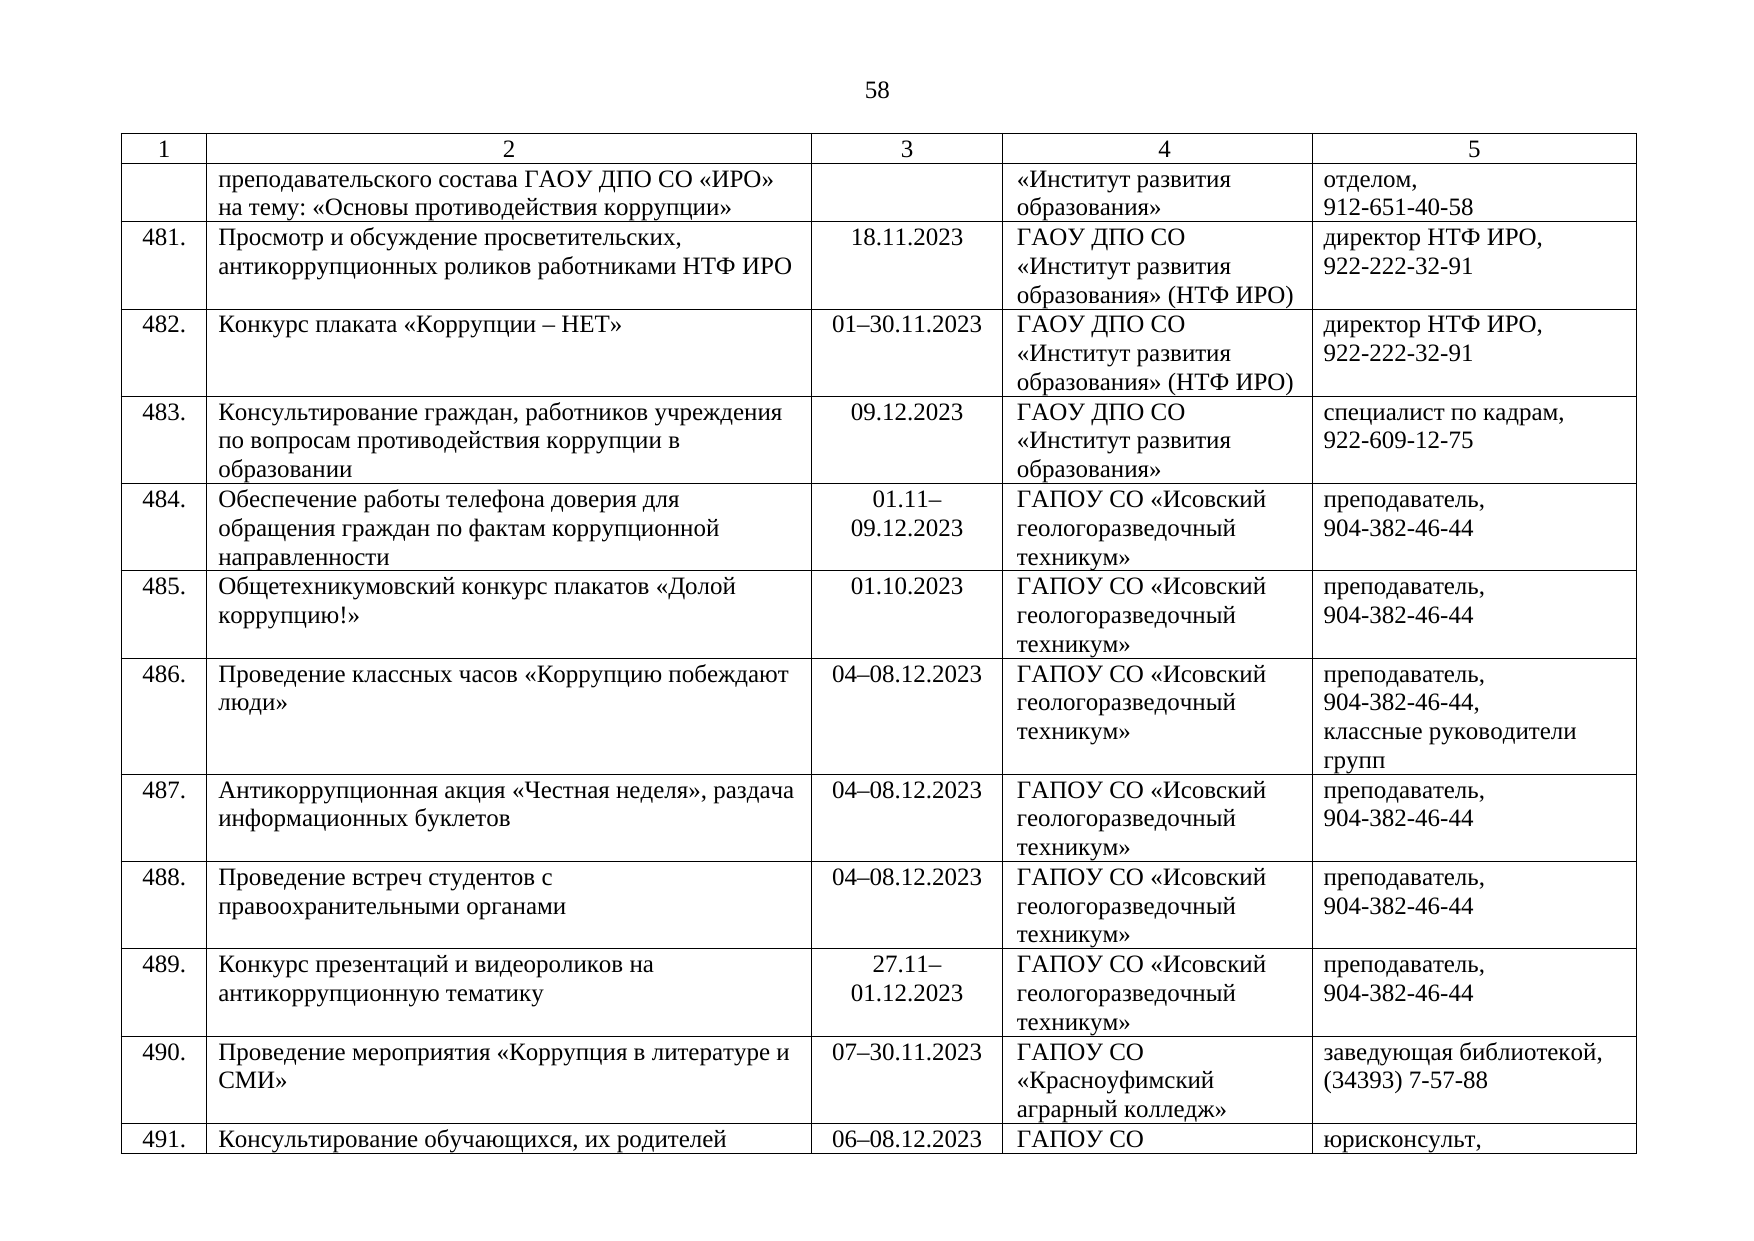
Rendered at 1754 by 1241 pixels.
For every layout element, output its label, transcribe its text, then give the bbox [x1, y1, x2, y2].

table_cell ГАПОУ СО [1003, 1124, 1312, 1153]
table_cell 09.12.2023 [812, 397, 1002, 483]
table_cell 04–08.12.2023 [812, 659, 1002, 774]
table_cell [812, 164, 1002, 221]
table_cell Антикоррупционная акция «Честная неделя», раздача информационных буклетов [207, 775, 811, 861]
table_cell ГАОУ ДПО СО «Институт развития образования» (НТФ ИРО) [1003, 310, 1312, 396]
table_cell Общетехникумовский конкурс плакатов «Долой коррупцию!» [207, 571, 811, 658]
table_cell отделом, 912-651-40-58 [1313, 164, 1636, 221]
table_cell [122, 310, 206, 396]
table_cell [122, 397, 206, 483]
table_cell директор НТФ ИРО, 922-222-32-91 [1313, 222, 1636, 308]
table_cell [122, 1124, 206, 1153]
table_cell [122, 571, 206, 658]
table_cell [122, 222, 206, 308]
table_cell Проведение встреч студентов с правоохранительными органами [207, 862, 811, 948]
table_cell 06–08.12.2023 [812, 1124, 1002, 1153]
table_cell специалист по кадрам, 922-609-12-75 [1313, 397, 1636, 483]
table_cell преподаватель, 904-382-46-44 [1313, 571, 1636, 658]
table_cell [117, 1123, 121, 1153]
table_cell [117, 221, 121, 308]
table_cell [122, 949, 206, 1036]
table_cell 18.11.2023 [812, 222, 1002, 308]
table_cell директор НТФ ИРО, 922-222-32-91 [1313, 310, 1636, 396]
table_cell Конкурс плаката «Коррупции – НЕТ» [207, 310, 811, 396]
table_cell Консультирование граждан, работников учреждения по вопросам противодействия коррупции в образовании [207, 397, 811, 483]
table_cell Обеспечение работы телефона доверия для обращения граждан по фактам коррупционной направленности [207, 484, 811, 570]
table_header 1 [122, 134, 206, 163]
table_cell [122, 659, 206, 774]
table_cell Конкурс презентаций и видеороликов на антикоррупционную тематику [207, 949, 811, 1036]
table_cell [122, 484, 206, 570]
table_cell 27.11–01.12.2023 [812, 949, 1002, 1036]
table_header 4 [1003, 134, 1312, 163]
table_cell преподаватель, 904-382-46-44 [1313, 484, 1636, 570]
table_cell 01.10.2023 [812, 571, 1002, 658]
table_cell [117, 774, 121, 861]
table_cell Консультирование обучающихся, их родителей [207, 1124, 811, 1153]
table_cell ГАПОУ СО «Исовский геологоразведочный техникум» [1003, 775, 1312, 861]
table_cell 04–08.12.2023 [812, 862, 1002, 948]
table_cell преподавательского состава ГАОУ ДПО СО «ИРО» на тему: «Основы противодействия коррупции» [207, 164, 811, 221]
table_cell ГАПОУ СО «Красноуфимский аграрный колледж» [1003, 1037, 1312, 1123]
table_cell преподаватель, 904-382-46-44 [1313, 949, 1636, 1036]
table_cell Проведение мероприятия «Коррупция в литературе и СМИ» [207, 1037, 811, 1123]
table_cell ГАОУ ДПО СО «Институт развития образования» [1003, 397, 1312, 483]
table_cell преподаватель, 904-382-46-44 [1313, 775, 1636, 861]
table_header [117, 133, 121, 163]
table_cell преподаватель, 904-382-46-44, классные руководители групп [1313, 659, 1636, 774]
table_cell ГАПОУ СО «Исовский геологоразведочный техникум» [1003, 949, 1312, 1036]
table_cell [117, 658, 121, 774]
table_cell заведующая библиотекой, (34393) 7-57-88 [1313, 1037, 1636, 1123]
table_cell [117, 163, 121, 221]
table_cell [122, 1037, 206, 1123]
table_header 2 [207, 134, 811, 163]
table_cell 04–08.12.2023 [812, 775, 1002, 861]
table_cell 01.11–09.12.2023 [812, 484, 1002, 570]
table_cell юрисконсульт, [1313, 1124, 1636, 1153]
table_cell [122, 164, 206, 221]
table_cell ГАОУ ДПО СО «Институт развития образования» (НТФ ИРО) [1003, 222, 1312, 308]
table_cell Проведение классных часов «Коррупцию побеждают люди» [207, 659, 811, 774]
table_header 5 [1313, 134, 1636, 163]
table_cell [122, 862, 206, 948]
table_header 3 [812, 134, 1002, 163]
table_cell [122, 775, 206, 861]
table_cell [117, 570, 121, 658]
table_cell [117, 483, 121, 570]
table_cell ГАПОУ СО «Исовский геологоразведочный техникум» [1003, 571, 1312, 658]
table_cell «Институт развития образования» [1003, 164, 1312, 221]
table_cell [117, 396, 121, 483]
table_cell 07–30.11.2023 [812, 1037, 1002, 1123]
table_cell ГАПОУ СО «Исовский геологоразведочный техникум» [1003, 484, 1312, 570]
table_cell Просмотр и обсуждение просветительских, антикоррупционных роликов работниками НТФ ИРО [207, 222, 811, 308]
table_cell [117, 861, 121, 948]
table_cell ГАПОУ СО «Исовский геологоразведочный техникум» [1003, 862, 1312, 948]
table_cell 01–30.11.2023 [812, 310, 1002, 396]
table_cell преподаватель, 904-382-46-44 [1313, 862, 1636, 948]
table_cell [117, 309, 121, 396]
table_cell [117, 948, 121, 1036]
table_cell ГАПОУ СО «Исовский геологоразведочный техникум» [1003, 659, 1312, 774]
table_cell [117, 1036, 121, 1123]
